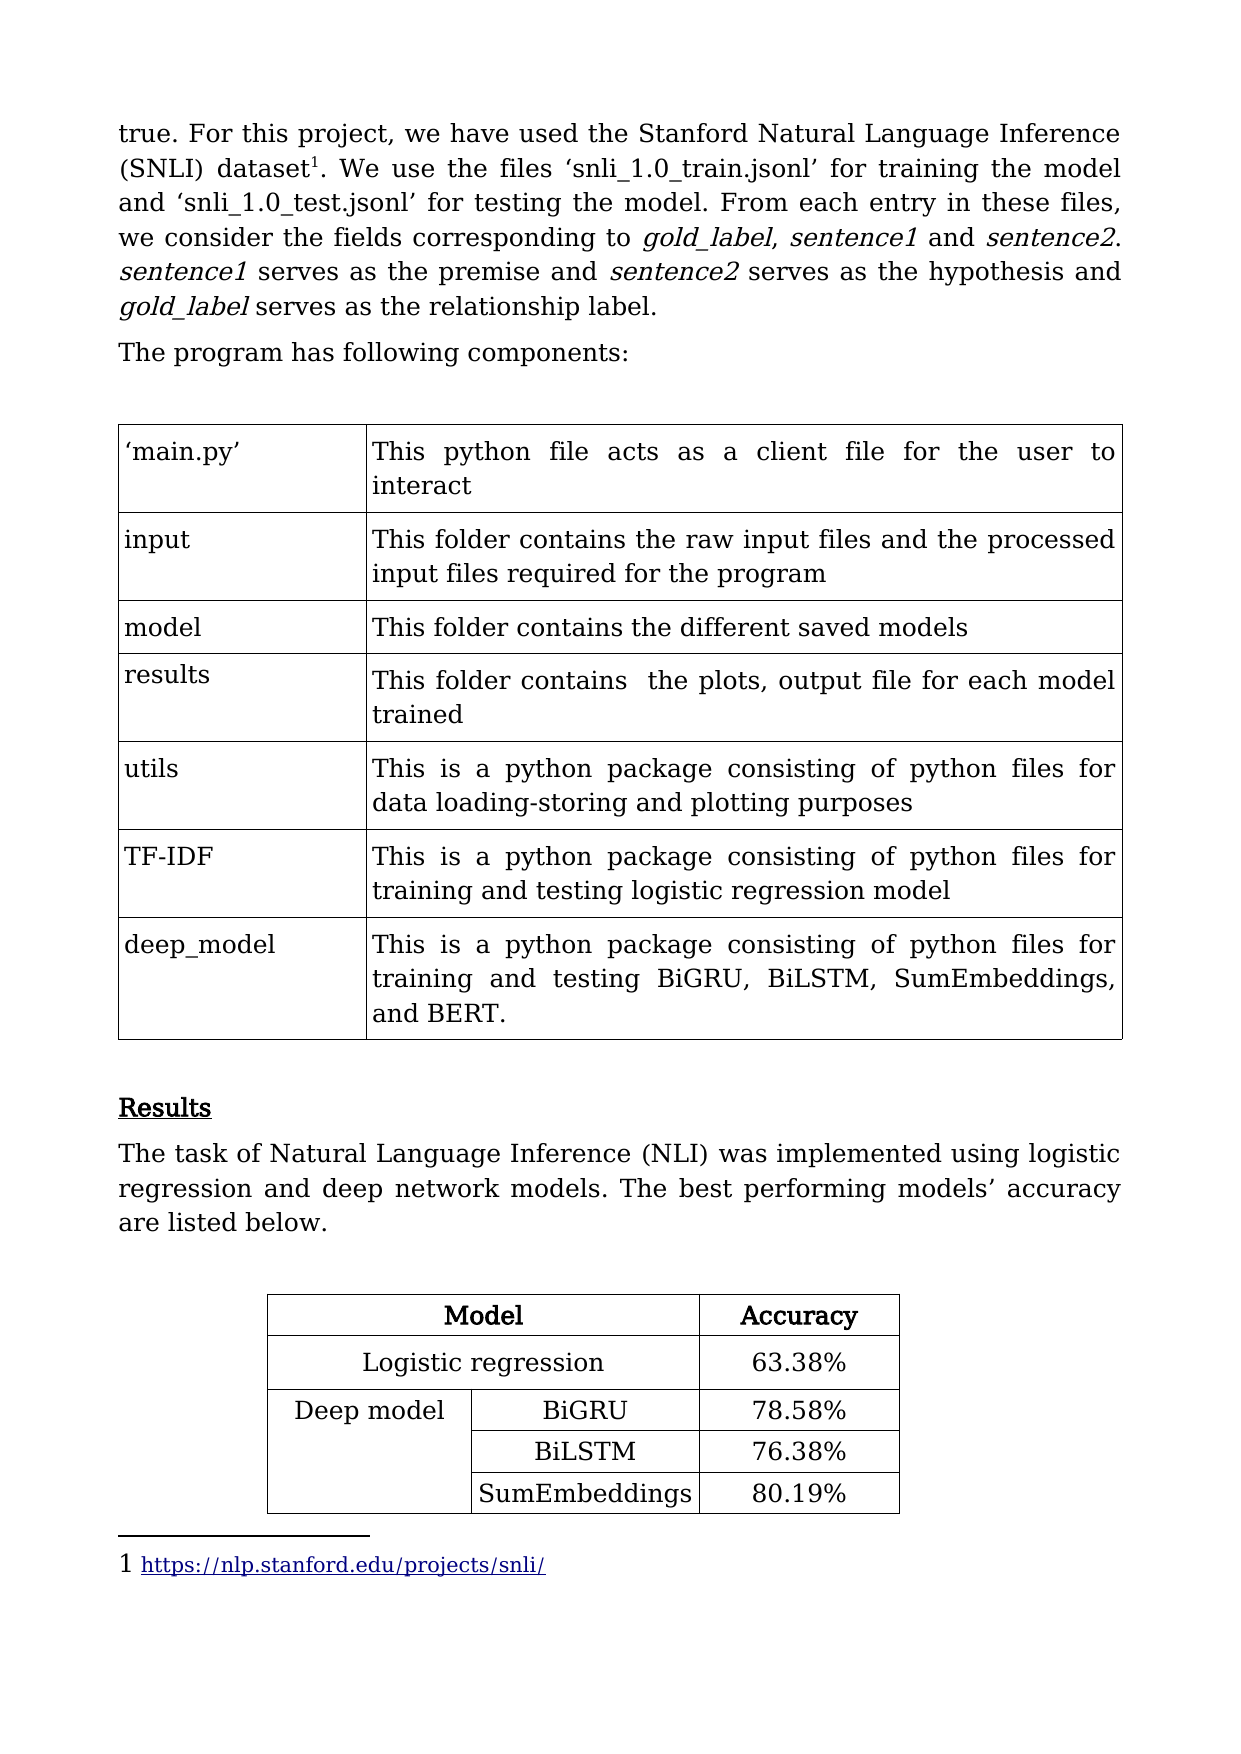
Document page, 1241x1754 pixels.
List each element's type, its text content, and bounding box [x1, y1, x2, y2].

table_cell 76.38% [700, 1431, 899, 1472]
text The program has following components: [118, 337, 1122, 367]
table_cell input [119, 513, 366, 599]
table_cell 80.19% [700, 1473, 899, 1513]
text true. For this project, we have used the Stanford Natural Language Inference (SNLI) dataset. We use the files ‘snli_1.0_train.jsonl’ for training the model and ‘snli_1.0_test.jsonl’ for testing the model. From each entry in these files, we consider the fields corresponding to gold_label, sentence1 and sentence2. sentence1 serves as the premise and sentence2 serves as the hypothesis and gold_label serves as the relationship label. [118, 118, 1122, 321]
table_cell BiLSTM [472, 1431, 699, 1472]
table_cell This is a python package consisting of python files for data loading-storing and plotting purposes [367, 742, 1122, 829]
table_cell This folder contains the different saved models [367, 601, 1122, 653]
table_cell 78.58% [700, 1390, 899, 1430]
table_cell TF-IDF [119, 830, 366, 917]
table_cell results [119, 654, 366, 741]
table_cell SumEmbeddings [472, 1473, 699, 1513]
table_cell BiGRU [472, 1390, 699, 1430]
table_cell Logistic regression [268, 1336, 699, 1388]
table_cell This is a python package consisting of python files for training and testing logistic regression model [367, 830, 1122, 917]
table_cell model [119, 601, 366, 653]
table_cell utils [119, 742, 366, 829]
table_header Model [268, 1295, 699, 1335]
table_cell 63.38% [700, 1336, 899, 1388]
table_cell deep_model [119, 918, 366, 1039]
table_cell This folder contains the raw input files and the processed input files required for the program [367, 513, 1122, 599]
text https://nlp.stanford.edu/projects/snli/ [118, 1548, 1122, 1578]
table_header This python file acts as a client file for the user to interact [367, 425, 1122, 512]
table_cell Deep model [268, 1390, 471, 1513]
table_cell This folder contains the plots, output file for each model trained [367, 654, 1122, 741]
table_header ‘main.py’ [119, 425, 366, 512]
table_header Accuracy [700, 1295, 899, 1335]
text The task of Natural Language Inference (NLI) was implemented using logistic regression and deep network models. The best performing models’ accuracy are listed below. [118, 1138, 1122, 1237]
table_cell This is a python package consisting of python files for training and testing BiGRU, BiLSTM, SumEmbeddings, and BERT. [367, 918, 1122, 1039]
text Results [118, 1091, 1122, 1121]
